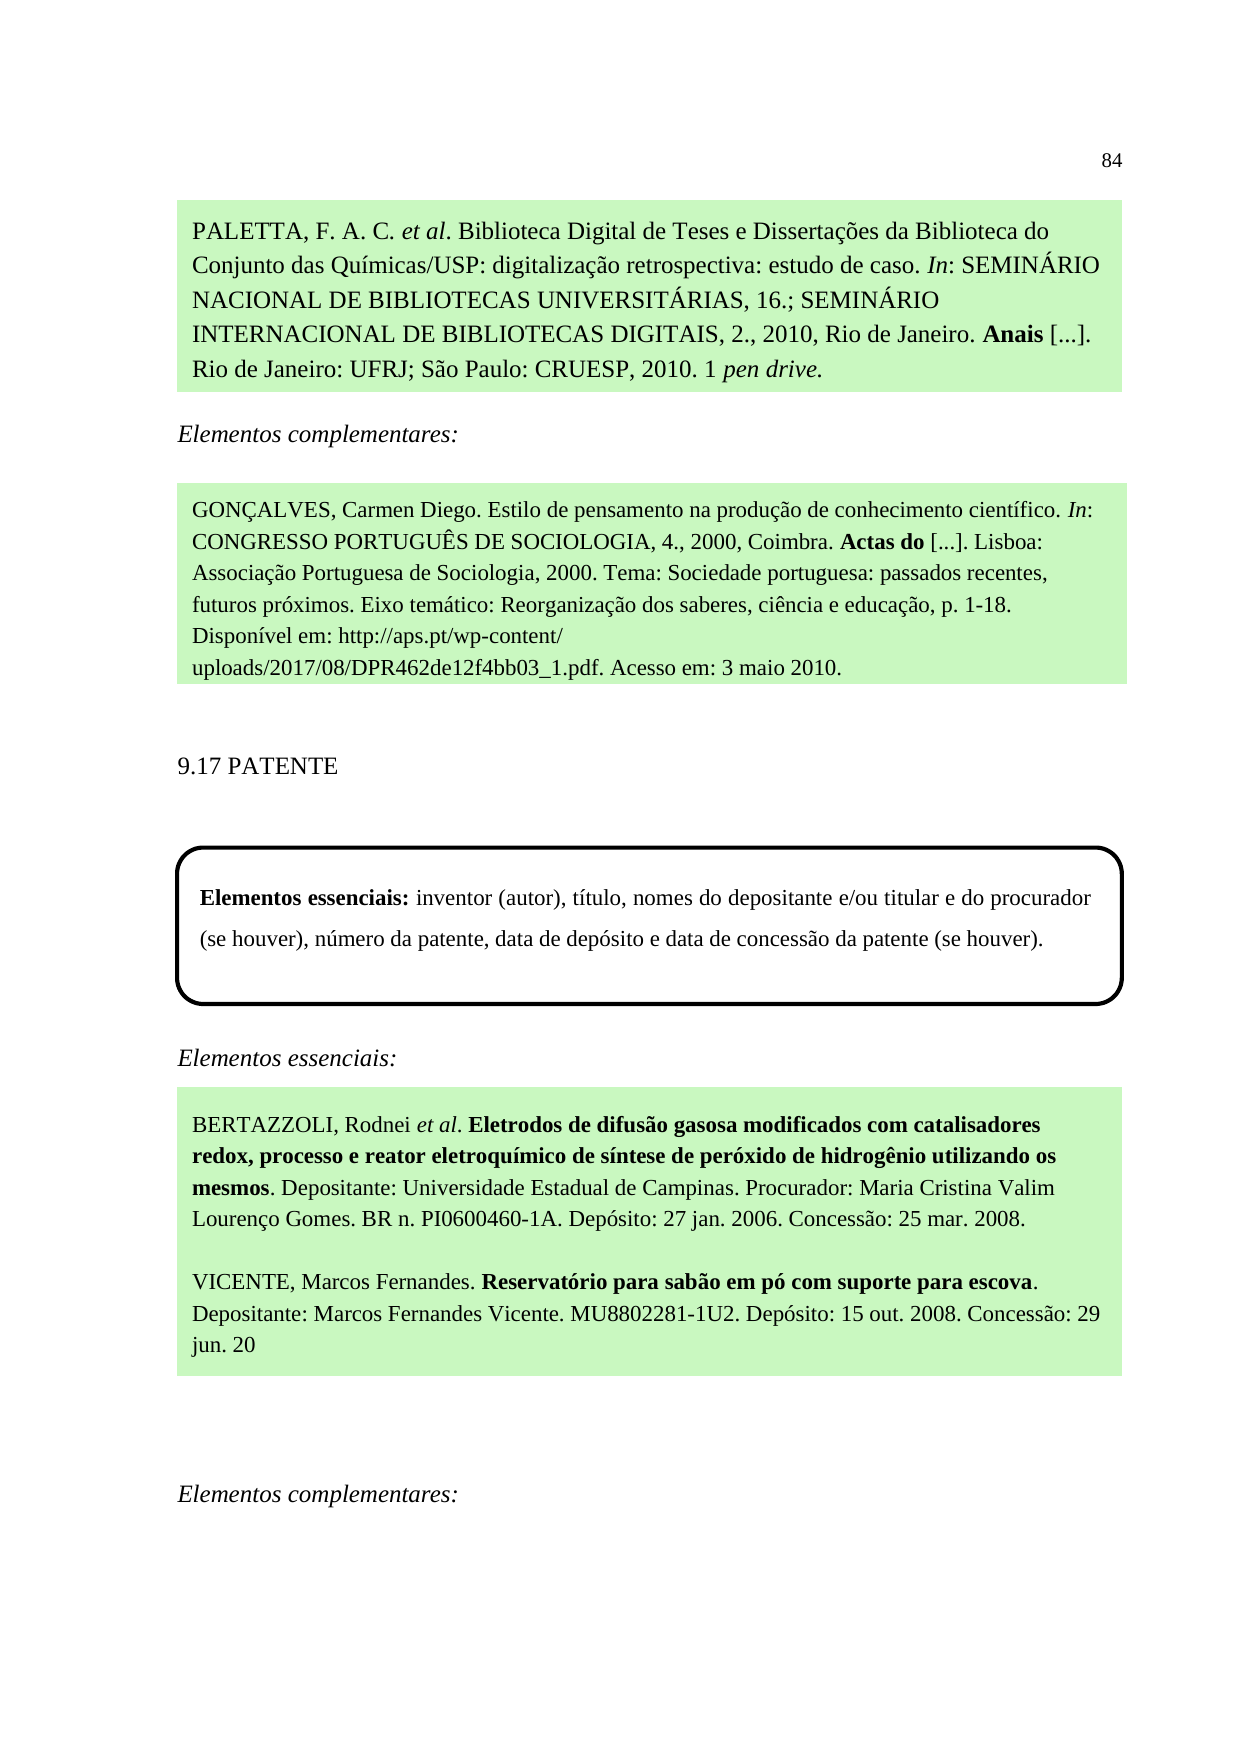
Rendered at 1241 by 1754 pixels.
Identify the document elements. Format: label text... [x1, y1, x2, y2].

subtitle Patente [177, 751, 1122, 780]
text Elementos essenciais: [177, 1043, 1122, 1072]
text Elementos complementares: [177, 419, 1122, 448]
text Elementos complementares: [177, 1479, 1122, 1508]
